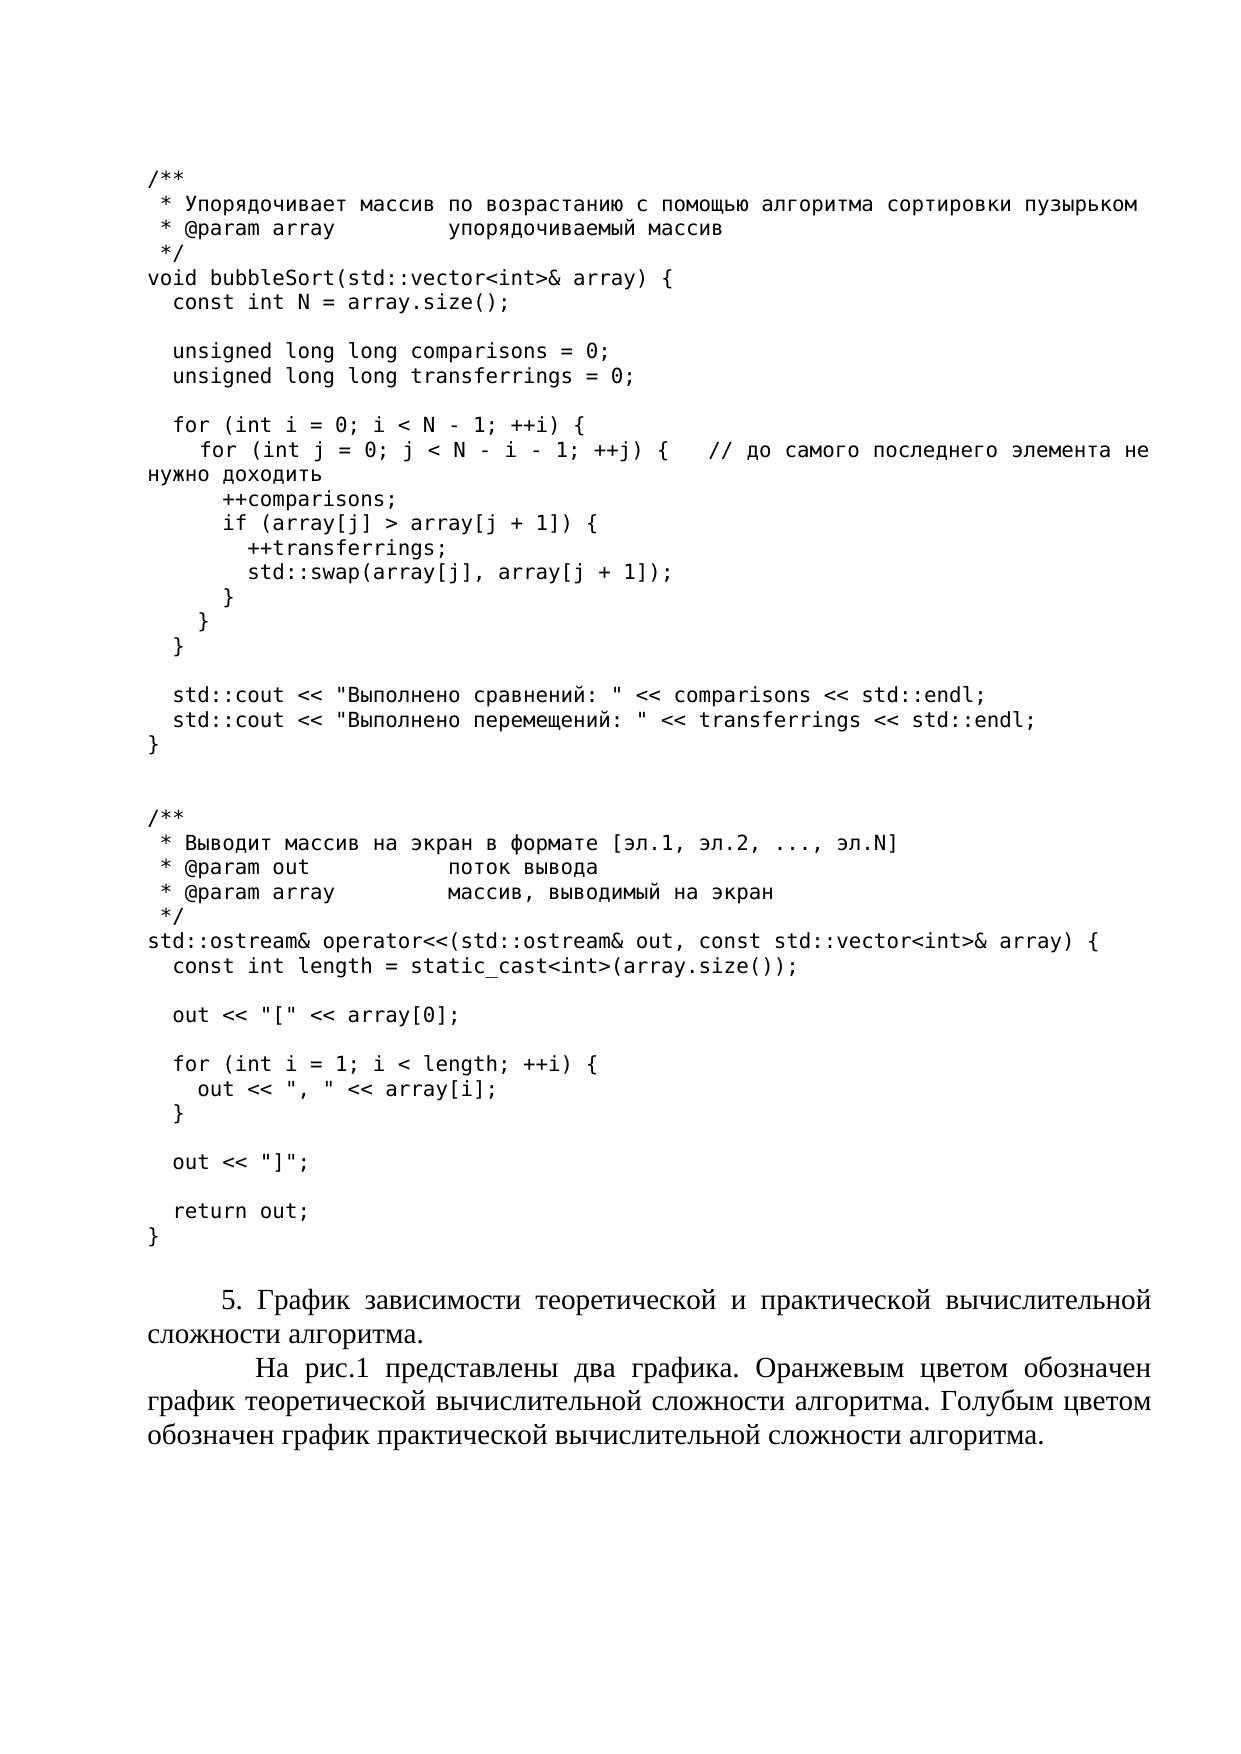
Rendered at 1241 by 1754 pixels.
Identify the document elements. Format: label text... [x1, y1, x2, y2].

text std::ostream& operator<<(std::ostream& out, const std::vector<int>& array) { [147, 929, 1152, 953]
text return out; [147, 1199, 1152, 1224]
text } [147, 609, 1152, 634]
text * @param array массив, выводимый на экран [147, 880, 1152, 904]
text out << ", " << array[i]; [147, 1077, 1152, 1101]
text */ [147, 904, 1152, 929]
text } [147, 732, 1152, 757]
text /** [147, 167, 1152, 192]
text /** [147, 806, 1152, 830]
text На рис.1 представлены два графика. Оранжевым цветом обозначен график теоретической вычислительной сложности алгоритма. Голубым цветом обозначен график практической вычислительной сложности алгоритма. [147, 1350, 1152, 1451]
text std::swap(array[j], array[j + 1]); [147, 560, 1152, 584]
text } [147, 1224, 1152, 1248]
text std::cout << "Выполнено сравнений: " << comparisons << std::endl; [147, 683, 1152, 707]
text * Выводит массив на экран в формате [эл.1, эл.2, ..., эл.N] [147, 831, 1152, 855]
text void bubbleSort(std::vector<int>& array) { [147, 266, 1152, 290]
text } [147, 1101, 1152, 1125]
text ++comparisons; [147, 487, 1152, 511]
text for (int i = 0; i < N - 1; ++i) { [147, 413, 1152, 437]
text * @param array упорядочиваемый массив [147, 216, 1152, 241]
text } [147, 634, 1152, 658]
text 5. График зависимости теоретической и практической вычислительной сложности алгоритма. [147, 1282, 1152, 1349]
text for (int j = 0; j < N - i - 1; ++j) { // до самого последнего элемента не нужно доходить [147, 438, 1152, 486]
text * Упорядочивает массив по возрастанию с помощью алгоритма сортировки пузырьком [147, 192, 1152, 216]
text */ [147, 241, 1152, 265]
text if (array[j] > array[j + 1]) { [147, 511, 1152, 535]
text out << "]"; [147, 1150, 1152, 1174]
text out << "[" << array[0]; [147, 1003, 1152, 1027]
text unsigned long long transferrings = 0; [147, 364, 1152, 388]
text const int length = static_cast<int>(array.size()); [147, 954, 1152, 978]
text ++transferrings; [147, 536, 1152, 560]
text unsigned long long comparisons = 0; [147, 339, 1152, 364]
text for (int i = 1; i < length; ++i) { [147, 1052, 1152, 1076]
text const int N = array.size(); [147, 290, 1152, 314]
text * @param out поток вывода [147, 855, 1152, 879]
text } [147, 585, 1152, 609]
text std::cout << "Выполнено перемещений: " << transferrings << std::endl; [147, 708, 1152, 732]
